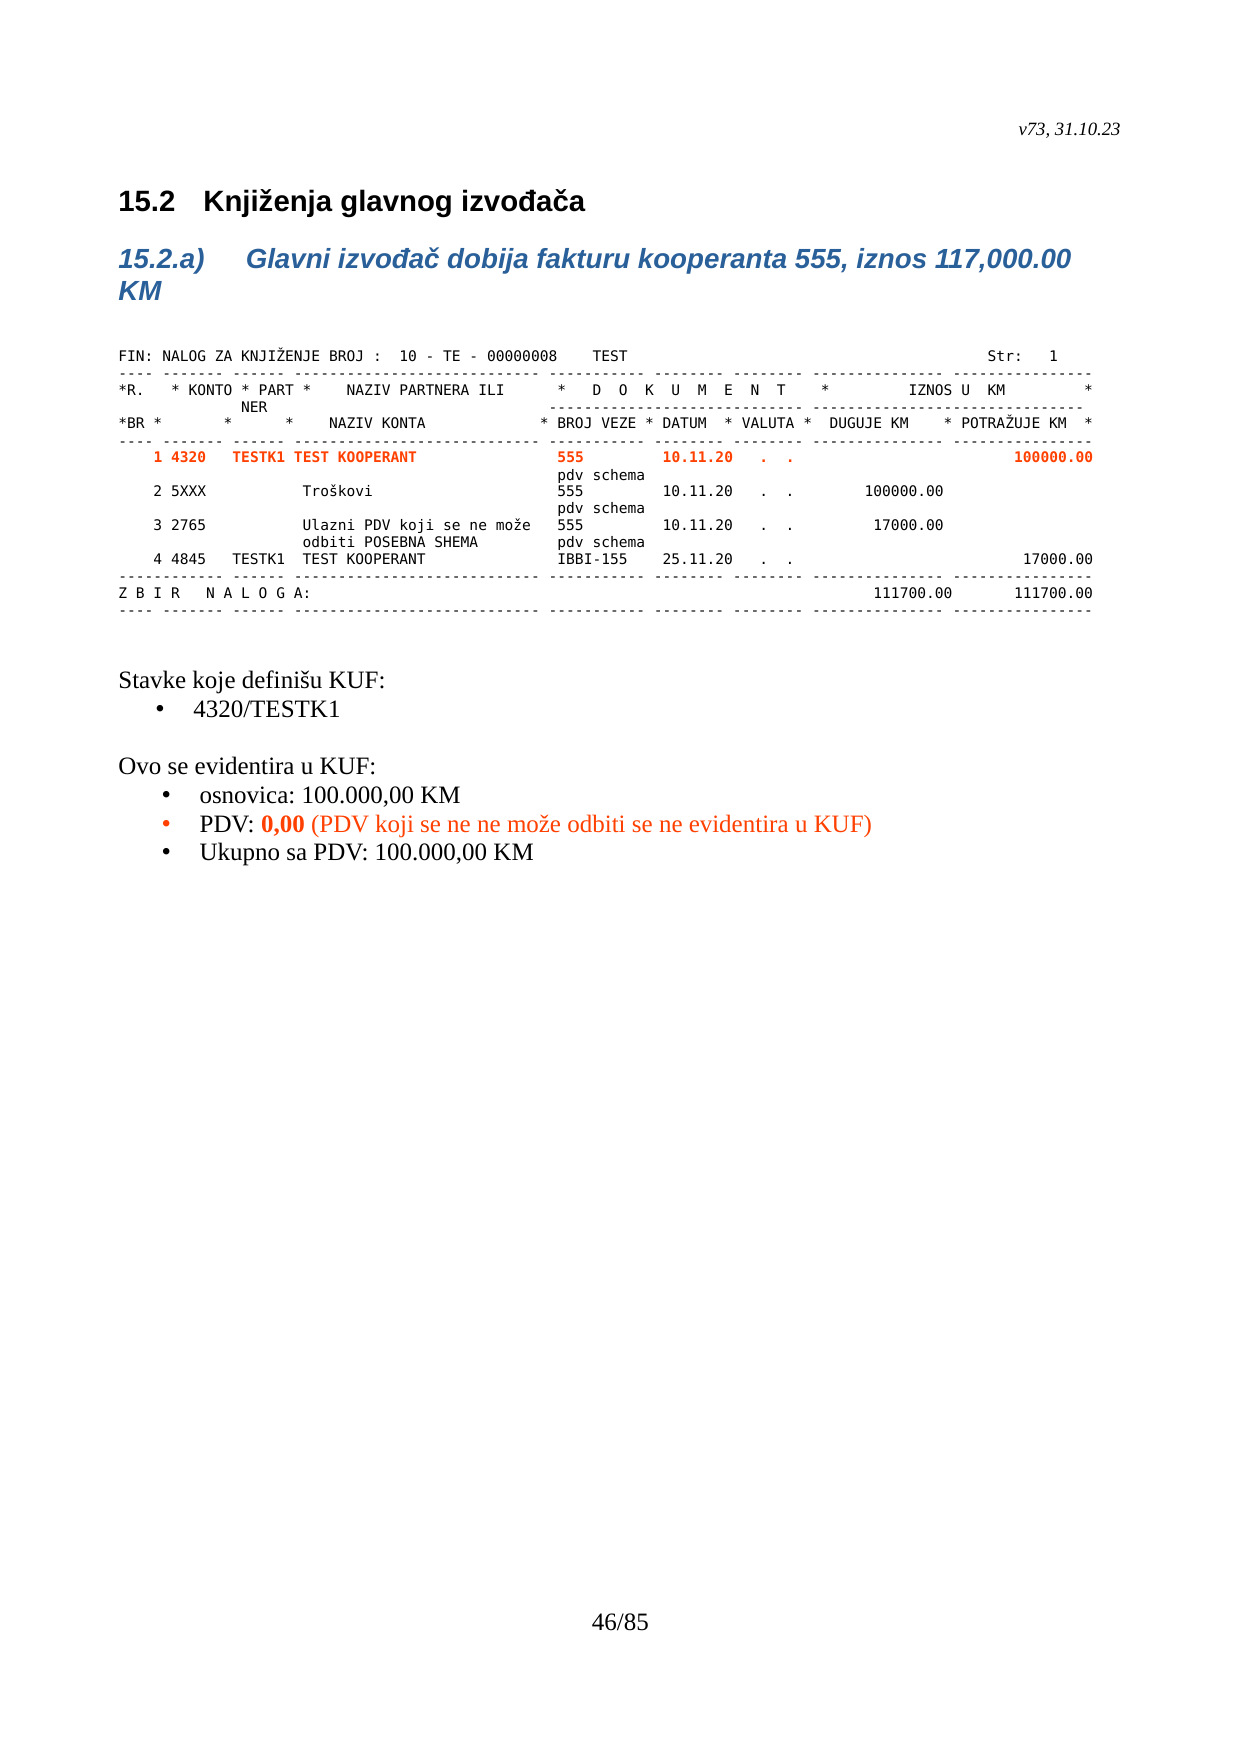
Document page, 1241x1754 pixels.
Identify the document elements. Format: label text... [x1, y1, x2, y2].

list Ukupno sa PDV: 100.000,00 KM [162, 837, 1122, 866]
text Ovo se evidentira u KUF: [118, 751, 1122, 780]
text 1 4320 TESTK1 TEST KOOPERANT 555 10.11.20 . . 100000.00 [118, 449, 1122, 466]
text ------------ ------ ---------------------------- ----------- -------- -------- --------------- ---------------- [118, 568, 1122, 585]
text ---- ------- ------ ---------------------------- ----------- -------- -------- --------------- ---------------- [118, 602, 1122, 619]
text Z B I R N A L O G A: 111700.00 111700.00 [118, 585, 1122, 602]
text *BR * * * NAZIV KONTA * BROJ VEZE * DATUM * VALUTA * DUGUJE KM * POTRAŽUJE KM * [118, 415, 1122, 432]
text 2 5XXX Troškovi 555 10.11.20 . . 100000.00 [118, 483, 1122, 500]
text ---- ------- ------ ---------------------------- ----------- -------- -------- --------------- ---------------- [118, 432, 1122, 449]
list osnovica: 100.000,00 KM [162, 780, 1122, 809]
list PDV: 0,00 (PDV koji se ne ne može odbiti se ne evidentira u KUF) [162, 809, 1122, 837]
text ---- ------- ------ ---------------------------- ----------- -------- -------- --------------- ---------------- [118, 364, 1122, 381]
text 3 2765 Ulazni PDV koji se ne može 555 10.11.20 . . 17000.00 [118, 517, 1122, 534]
text FIN: NALOG ZA KNJIŽENJE BROJ : 10 - TE - 00000008 TEST Str: 1 [118, 347, 1122, 364]
subtitle Knjiženja glavnog izvođača [118, 184, 1122, 217]
text NER ----------------------------- ------------------------------- [118, 398, 1122, 415]
text odbiti POSEBNA SHEMA pdv schema [118, 534, 1122, 551]
text pdv schema [118, 500, 1122, 517]
text 4 4845 TESTK1 TEST KOOPERANT IBBI-155 25.11.20 . . 17000.00 [118, 551, 1122, 568]
text Stavke koje definišu KUF: [118, 665, 1122, 694]
text pdv schema [118, 466, 1122, 483]
subtitle Glavni izvođač dobija fakturu kooperanta 555, iznos 117,000.00 KM [118, 242, 1122, 306]
list 4320/TESTK1 [156, 694, 1122, 722]
text *R. * KONTO * PART * NAZIV PARTNERA ILI * D O K U M E N T * IZNOS U KM * [118, 381, 1122, 398]
